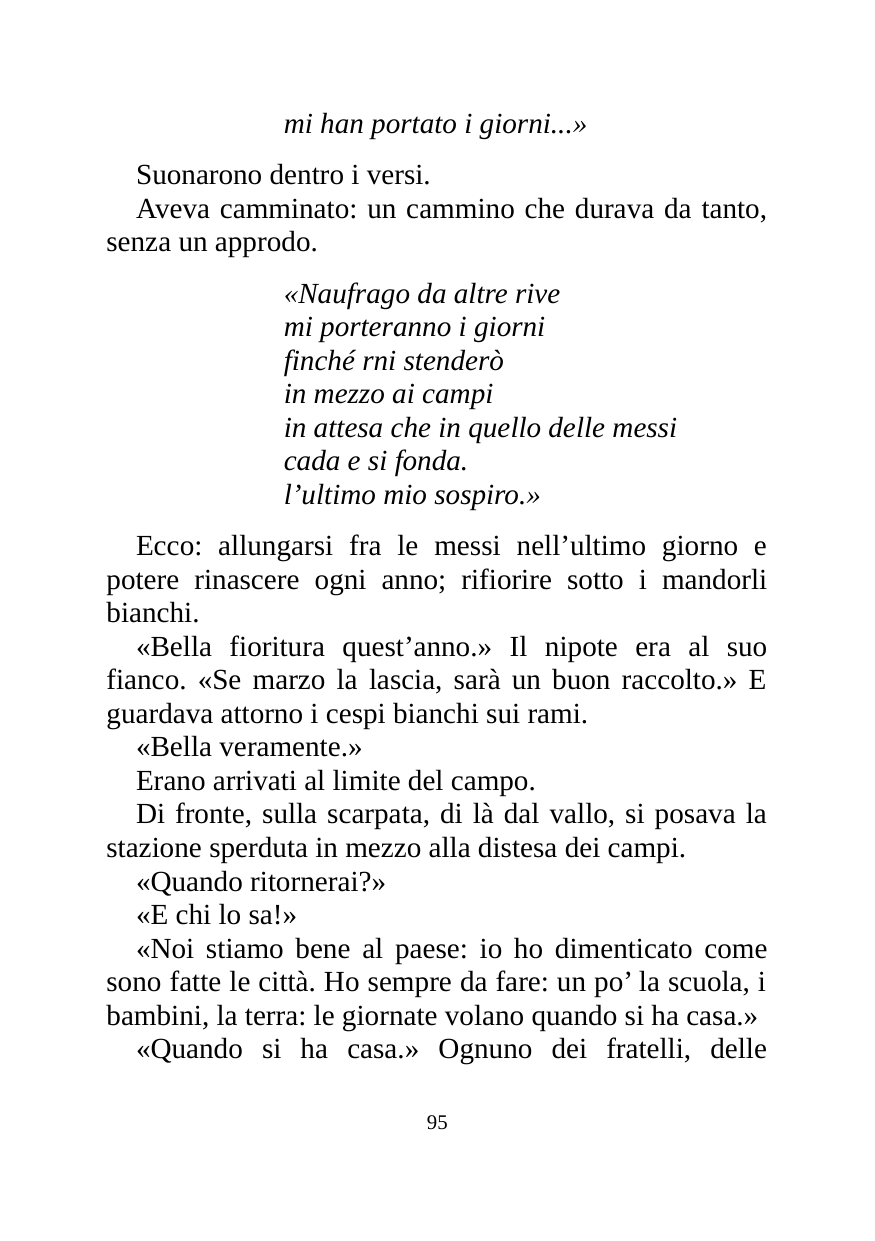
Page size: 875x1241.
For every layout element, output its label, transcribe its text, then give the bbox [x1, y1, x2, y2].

text Suonarono dentro i versi. [106, 157, 768, 191]
text «Quando ritornerai?» [106, 864, 768, 897]
text mi han portato i giorni...» [283, 106, 768, 140]
text «Bella fioritura quest’anno.» Il nipote era al suo fianco. «Se marzo la lascia, sarà un buon raccolto.» E guardava attorno i cespi bianchi sui rami. [106, 629, 768, 729]
text Erano arrivati al limite del campo. [106, 763, 768, 797]
text Aveva camminato: un cammino che durava da tanto, senza un approdo. [106, 191, 768, 258]
text Di fronte, sulla scarpata, di là dal vallo, si posava la stazione sperduta in mezzo alla distesa dei campi. [106, 797, 768, 864]
text «Bella veramente.» [106, 729, 768, 763]
text «Quando si ha casa.» Ognuno dei fratelli, delle [106, 1031, 768, 1065]
text «Naufrago da altre rive mi porteranno i giorni finché rni stenderò in mezzo ai campi in attesa che in quello delle messi cada e si fonda. l’ultimo mio sospiro.» [283, 276, 768, 511]
text Ecco: allungarsi fra le messi nell’ultimo giorno e potere rinascere ogni anno; rifiorire sotto i mandorli bianchi. [106, 528, 768, 629]
text «E chi lo sa!» [106, 897, 768, 931]
text «Noi stiamo bene al paese: io ho dimenticato come sono fatte le città. Ho sempre da fare: un po’ la scuola, i bambini, la terra: le giornate volano quando si ha casa.» [106, 931, 768, 1031]
